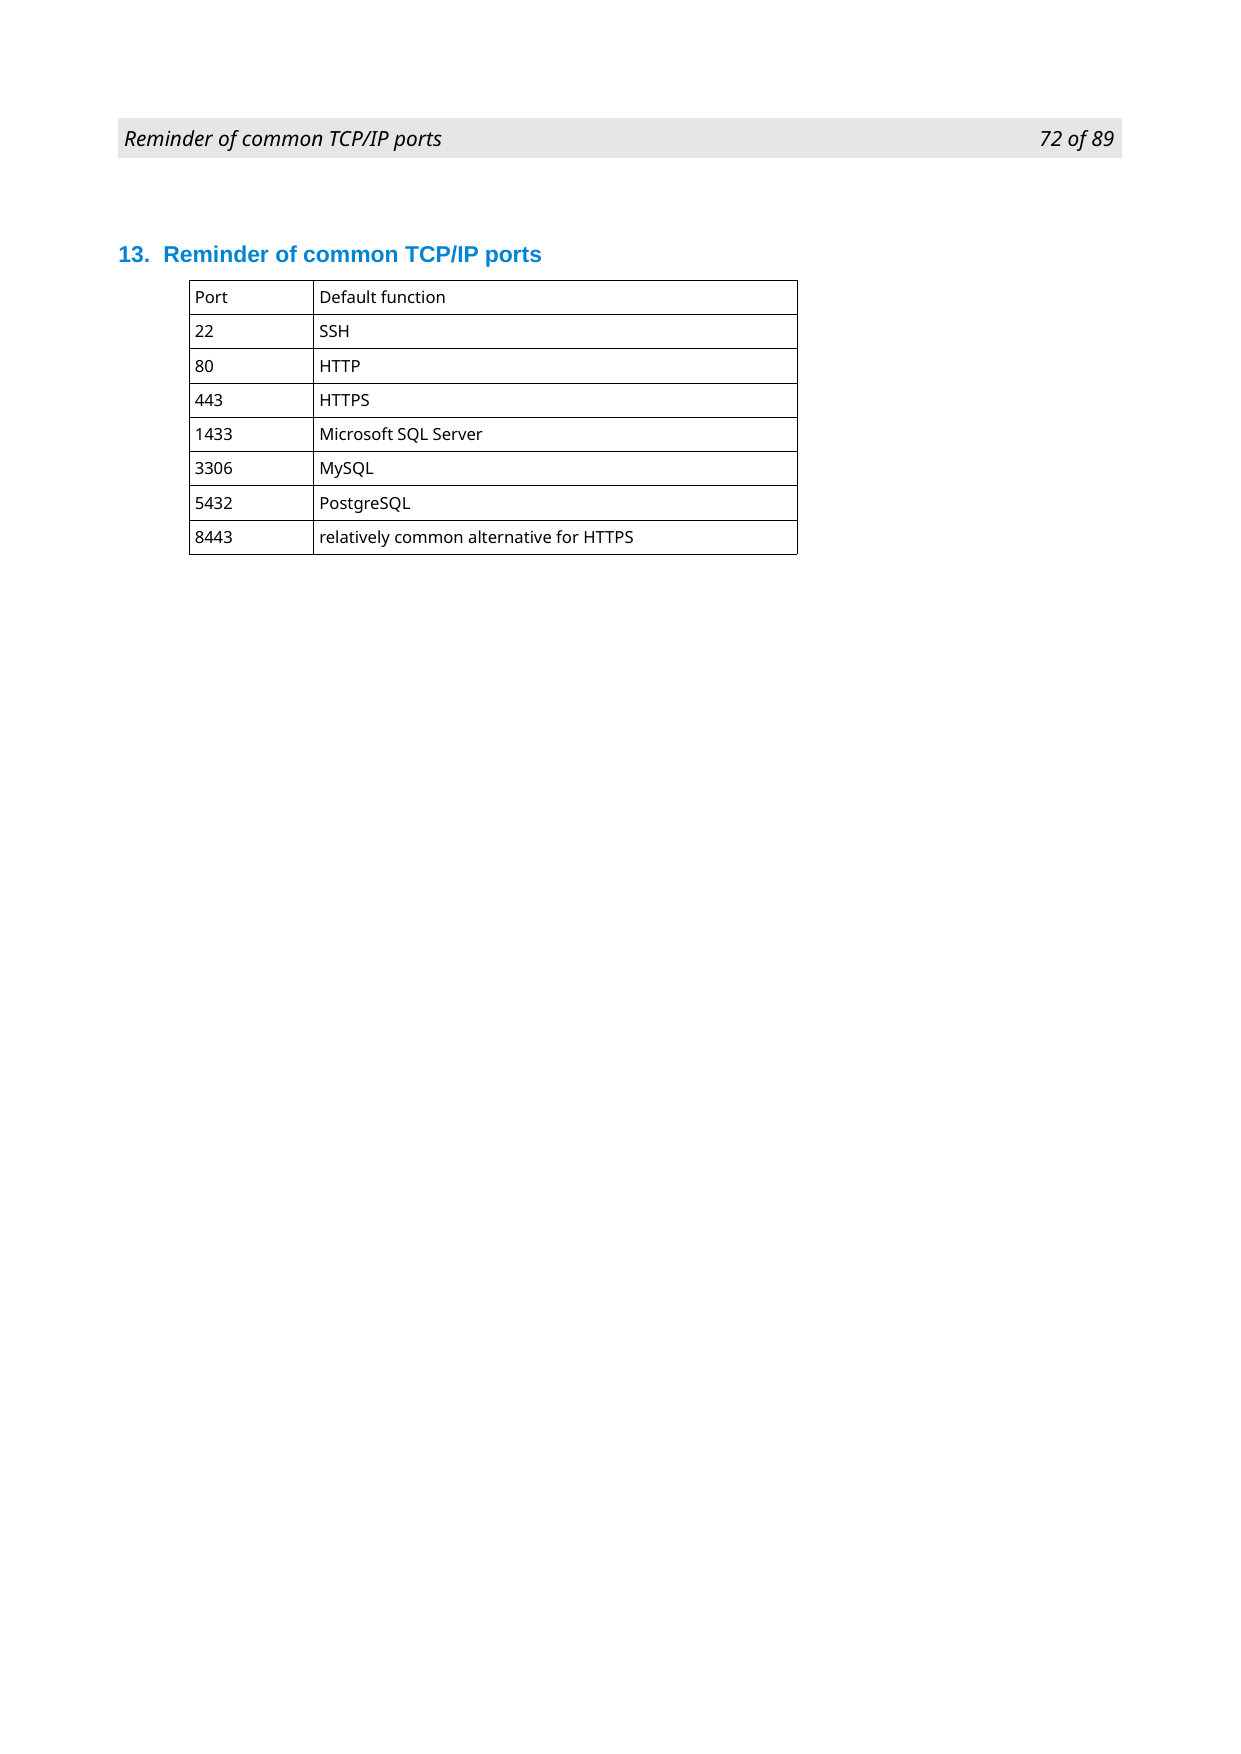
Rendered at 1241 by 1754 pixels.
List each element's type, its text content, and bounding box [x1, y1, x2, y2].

table_cell 443 [190, 384, 313, 417]
table_header Default function [314, 281, 797, 314]
table_cell 22 [190, 315, 313, 348]
table_cell HTTP [314, 349, 797, 383]
table_cell Microsoft SQL Server [314, 418, 797, 451]
table_cell 5432 [190, 486, 313, 520]
table_cell 1433 [190, 418, 313, 451]
table_cell relatively common alternative for HTTPS [314, 521, 797, 554]
table_cell 3306 [190, 452, 313, 485]
table_cell SSH [314, 315, 797, 348]
table_cell MySQL [314, 452, 797, 485]
table_header Port [190, 281, 313, 314]
table_cell 80 [190, 349, 313, 383]
table_cell PostgreSQL [314, 486, 797, 520]
subtitle Reminder of common TCP/IP ports [118, 241, 1122, 267]
table_cell HTTPS [314, 384, 797, 417]
table_cell 8443 [190, 521, 313, 554]
